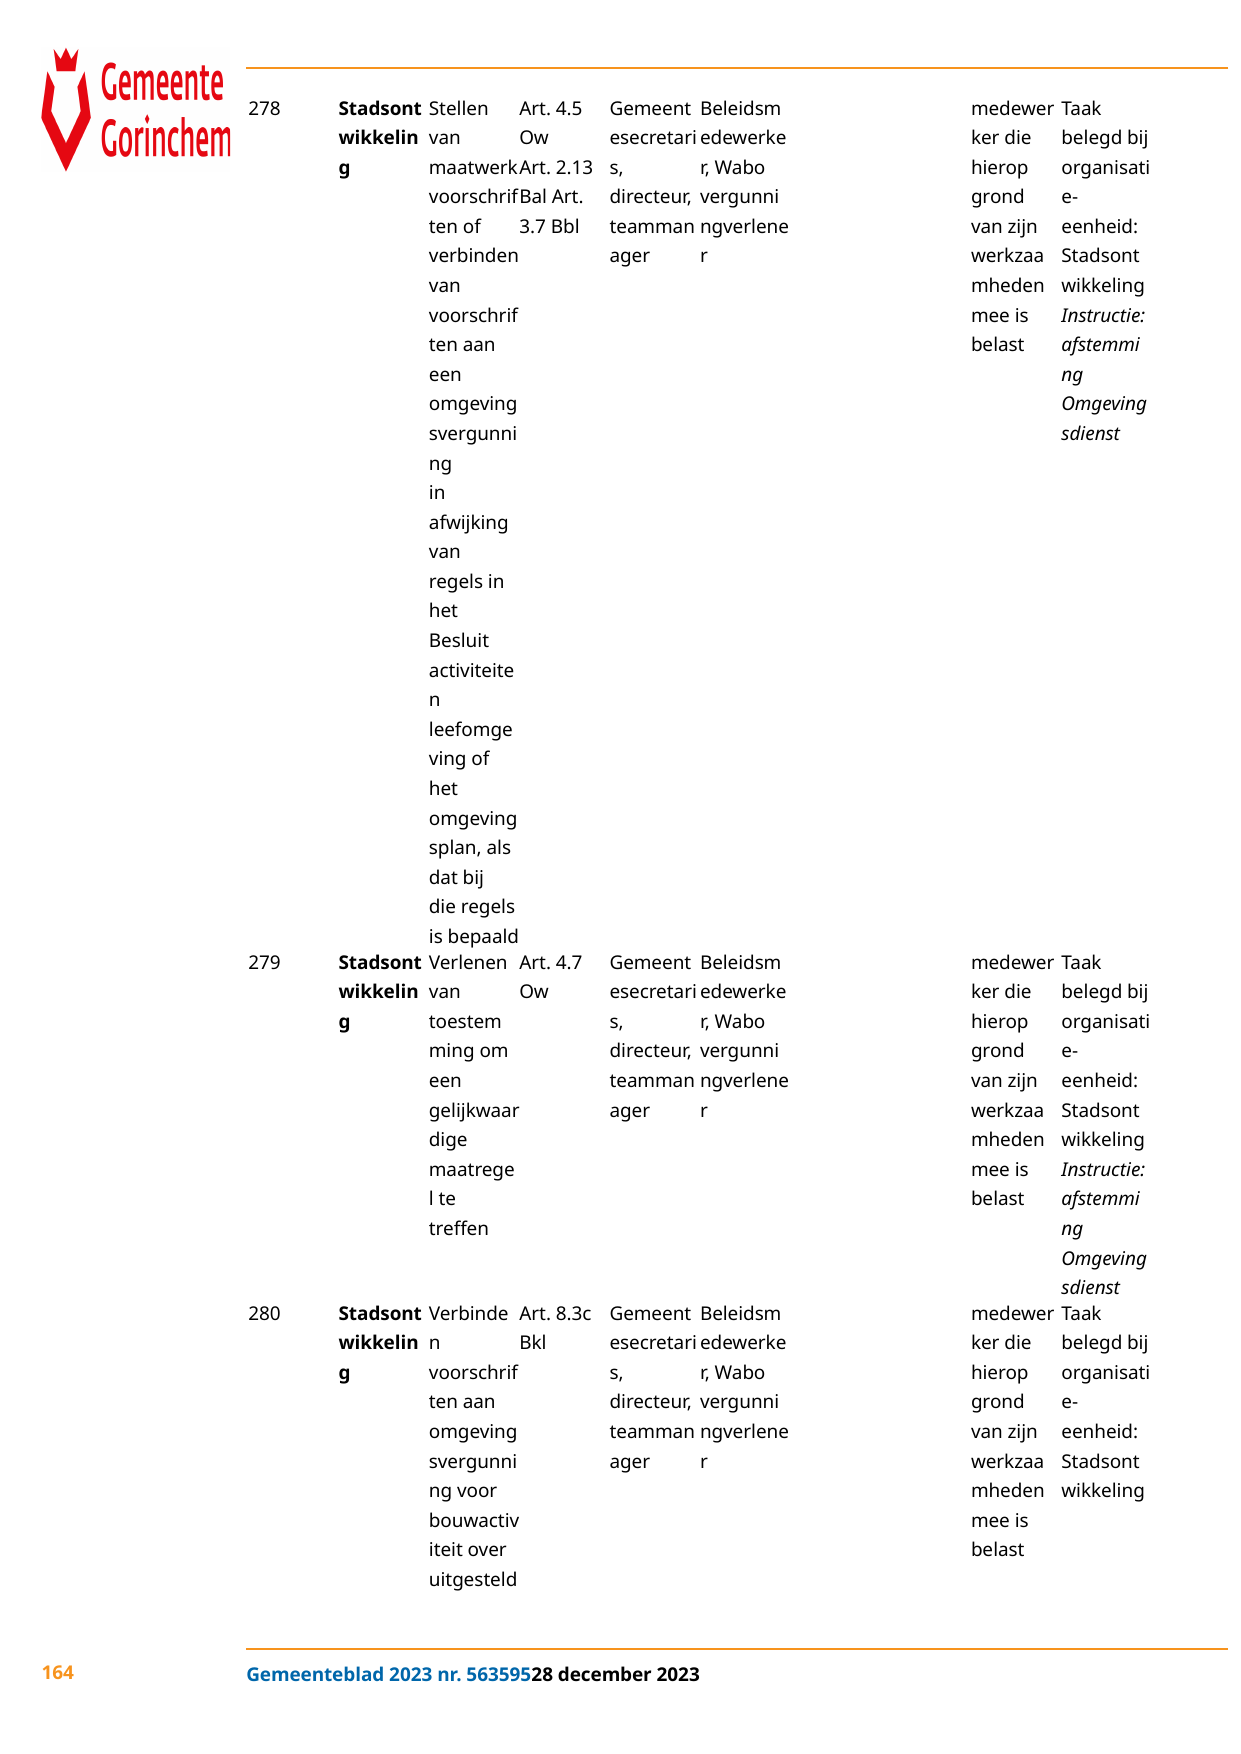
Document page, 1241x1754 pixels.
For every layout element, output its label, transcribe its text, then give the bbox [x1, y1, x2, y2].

table_cell Verlenen van toestemming om een gelijkwaardige maatregel te treffen [429, 949, 519, 1300]
table_cell Taak belegd bij organisatie-eenheid: Stadsontwikkeling [1061, 1300, 1152, 1592]
table_cell 279 [248, 949, 338, 1300]
table_cell Stadsontwikkeling [338, 95, 429, 949]
table_cell [790, 95, 881, 949]
table_cell [790, 1300, 881, 1592]
table_cell Stadsontwikkeling [338, 949, 429, 1300]
table_cell Art. 8.3c Bkl [519, 1300, 609, 1592]
table_cell 280 [248, 1300, 338, 1592]
table_cell Stellen van maatwerkvoorschriften of verbinden van voorschriften aan een omgevingsvergunning in afwijking van regels in het Besluit activiteiten leefomgeving of het omgevingsplan, als dat bij die regels is bepaald [429, 95, 519, 949]
table_cell Beleidsmedewerker, Wabo vergunningverlener [700, 949, 790, 1300]
table_cell [881, 1300, 971, 1592]
table_cell Taak belegd bij organisatie-eenheid: Stadsontwikkeling Instructie: afstemming Omgevingsdienst [1061, 95, 1152, 949]
table_cell Art. 4.5 Ow Art. 2.13 Bal Art. 3.7 Bbl [519, 95, 609, 949]
table_cell 278 [248, 95, 338, 949]
table_cell Art. 4.7 Ow [519, 949, 609, 1300]
table_cell Stadsontwikkeling [338, 1300, 429, 1592]
table_cell Gemeentesecretaris, directeur, teammanager [609, 949, 700, 1300]
table_cell Verbinden voorschriften aan omgevingsvergunning voor bouwactiviteit over uitgesteld [429, 1300, 519, 1592]
table_cell medewerker die hierop grond van zijn werkzaamheden mee is belast [971, 949, 1061, 1300]
table_cell Beleidsmedewerker, Wabo vergunningverlener [700, 95, 790, 949]
table_cell [881, 95, 971, 949]
table_cell Gemeentesecretaris, directeur, teammanager [609, 1300, 700, 1592]
picture [41, 47, 231, 172]
table_cell [881, 949, 971, 1300]
table_cell Taak belegd bij organisatie-eenheid: Stadsontwikkeling Instructie: afstemming Omgevingsdienst [1061, 949, 1152, 1300]
table_cell Beleidsmedewerker, Wabo vergunningverlener [700, 1300, 790, 1592]
table_cell medewerker die hierop grond van zijn werkzaamheden mee is belast [971, 1300, 1061, 1592]
table_cell medewerker die hierop grond van zijn werkzaamheden mee is belast [971, 95, 1061, 949]
table_cell [790, 949, 881, 1300]
table_cell Gemeentesecretaris, directeur, teammanager [609, 95, 700, 949]
